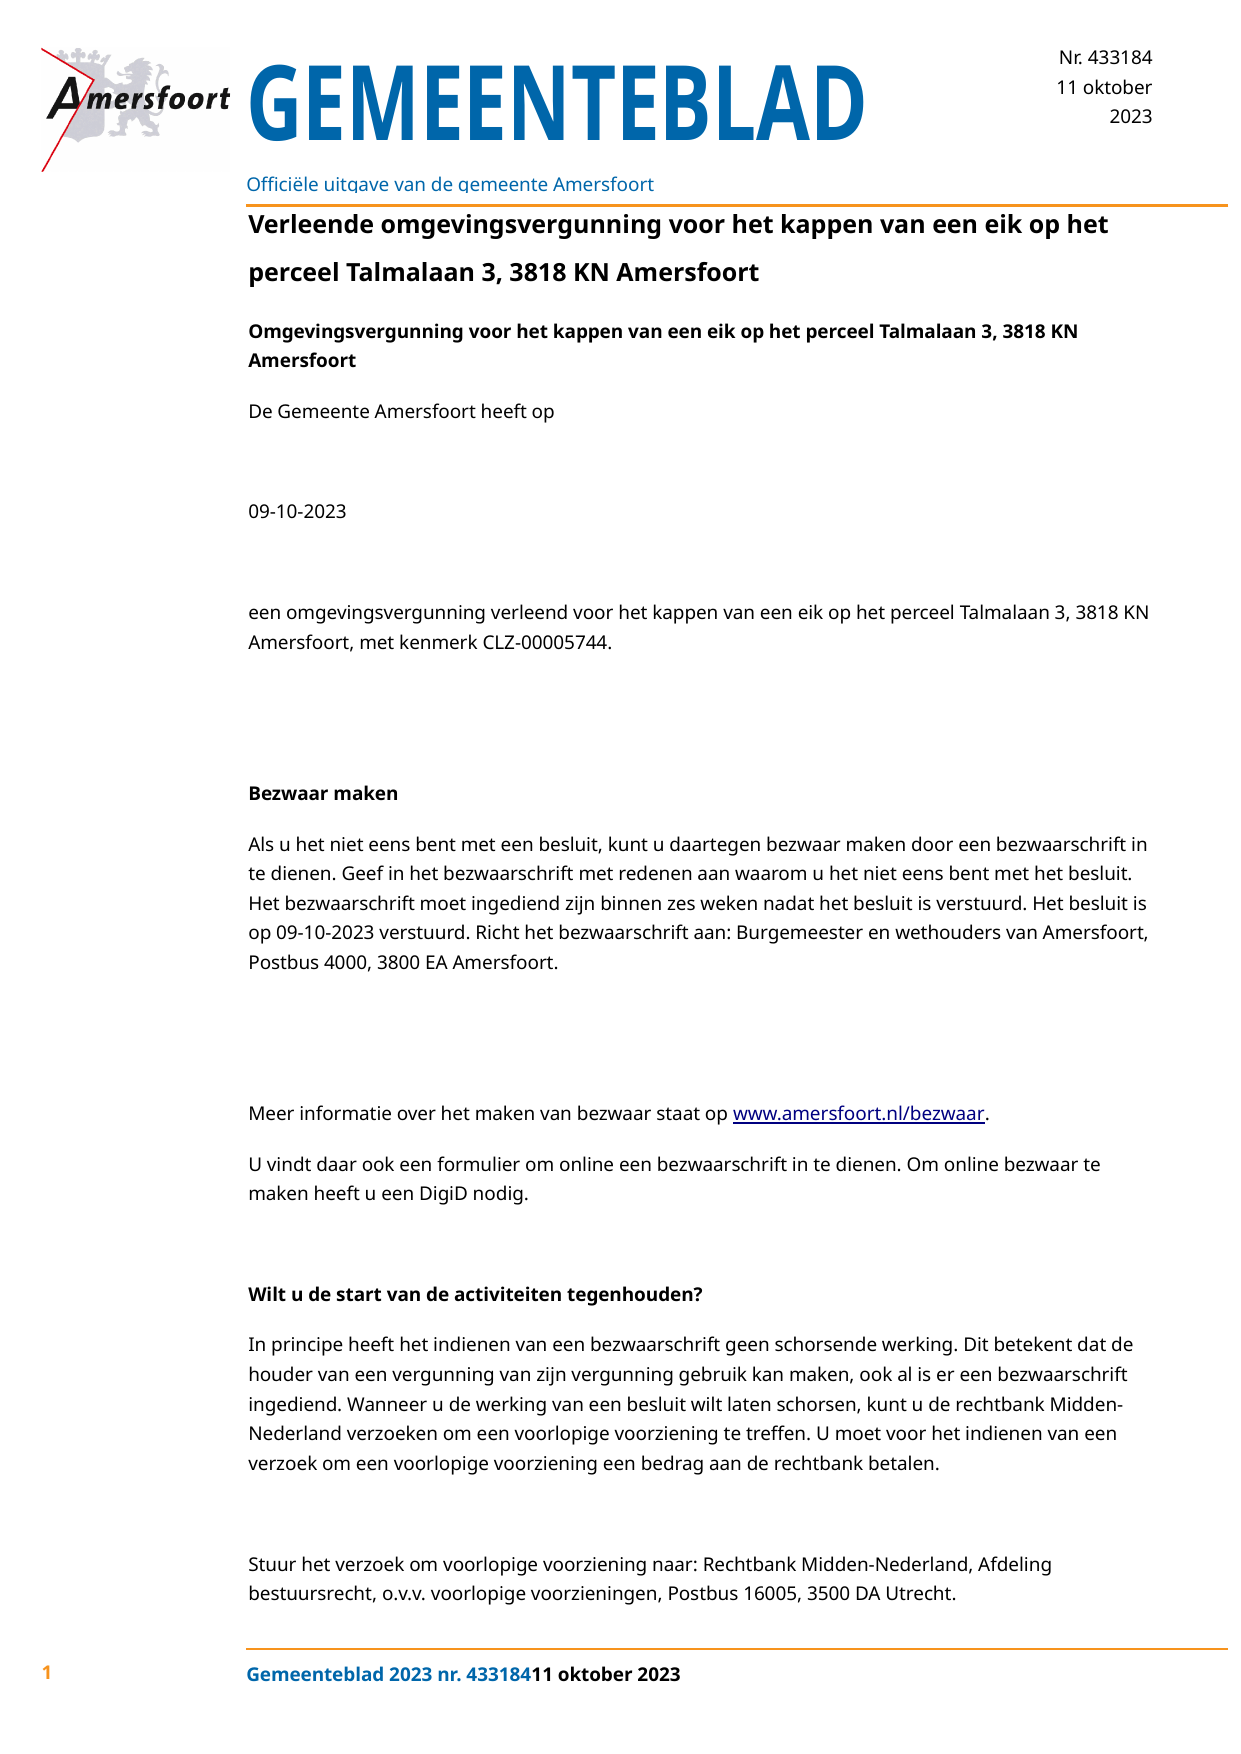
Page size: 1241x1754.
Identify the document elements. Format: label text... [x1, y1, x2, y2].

text 09-10-2023 [248, 499, 1152, 524]
text U vindt daar ook een formulier om online een bezwaarschrift in te dienen. Om online bezwaar te maken heeft u een DigiD nodig. [248, 1151, 1152, 1206]
text Verleende omgevingsvergunning voor het kappen van een eik op het perceel Talmalaan 3, 3818 KN Amersfoort [248, 207, 1152, 288]
text Omgevingsvergunning voor het kappen van een eik op het perceel Talmalaan 3, 3818 KN Amersfoort [248, 318, 1152, 373]
text Wilt u de start van de activiteiten tegenhouden? [248, 1281, 1152, 1307]
text In principe heeft het indienen van een bezwaarschrift geen schorsende werking. Dit betekent dat de houder van een vergunning van zijn vergunning gebruik kan maken, ook al is er een bezwaarschrift ingediend. Wanneer u de werking van een besluit wilt laten schorsen, kunt u de rechtbank Midden-Nederland verzoeken om een voorlopige voorziening te treffen. U moet voor het indienen van een verzoek om een voorlopige voorziening een bedrag aan de rechtbank betalen. [248, 1332, 1152, 1476]
text Meer informatie over het maken van bezwaar staat op www.amersfoort.nl/bezwaar. [248, 1100, 1152, 1126]
text Als u het niet eens bent met een besluit, kunt u daartegen bezwaar maken door een bezwaarschrift in te dienen. Geef in het bezwaarschrift met redenen aan waarom u het niet eens bent met het besluit. Het bezwaarschrift moet ingediend zijn binnen zes weken nadat het besluit is verstuurd. Het besluit is op 09-10-2023 verstuurd. Richt het bezwaarschrift aan: Burgemeester en wethouders van Amersfoort, Postbus 4000, 3800 EA Amersfoort. [248, 831, 1152, 975]
text Bezwaar maken [248, 780, 1152, 806]
text een omgevingsvergunning verleend voor het kappen van een eik op het perceel Talmalaan 3, 3818 KN Amersfoort, met kenmerk CLZ-00005744. [248, 599, 1152, 655]
picture [41, 47, 231, 172]
text Stuur het verzoek om voorlopige voorziening naar: Rechtbank Midden-Nederland, Afdeling bestuursrecht, o.v.v. voorlopige voorzieningen, Postbus 16005, 3500 DA Utrecht. [248, 1551, 1152, 1606]
text De Gemeente Amersfoort heeft op [248, 398, 1152, 424]
